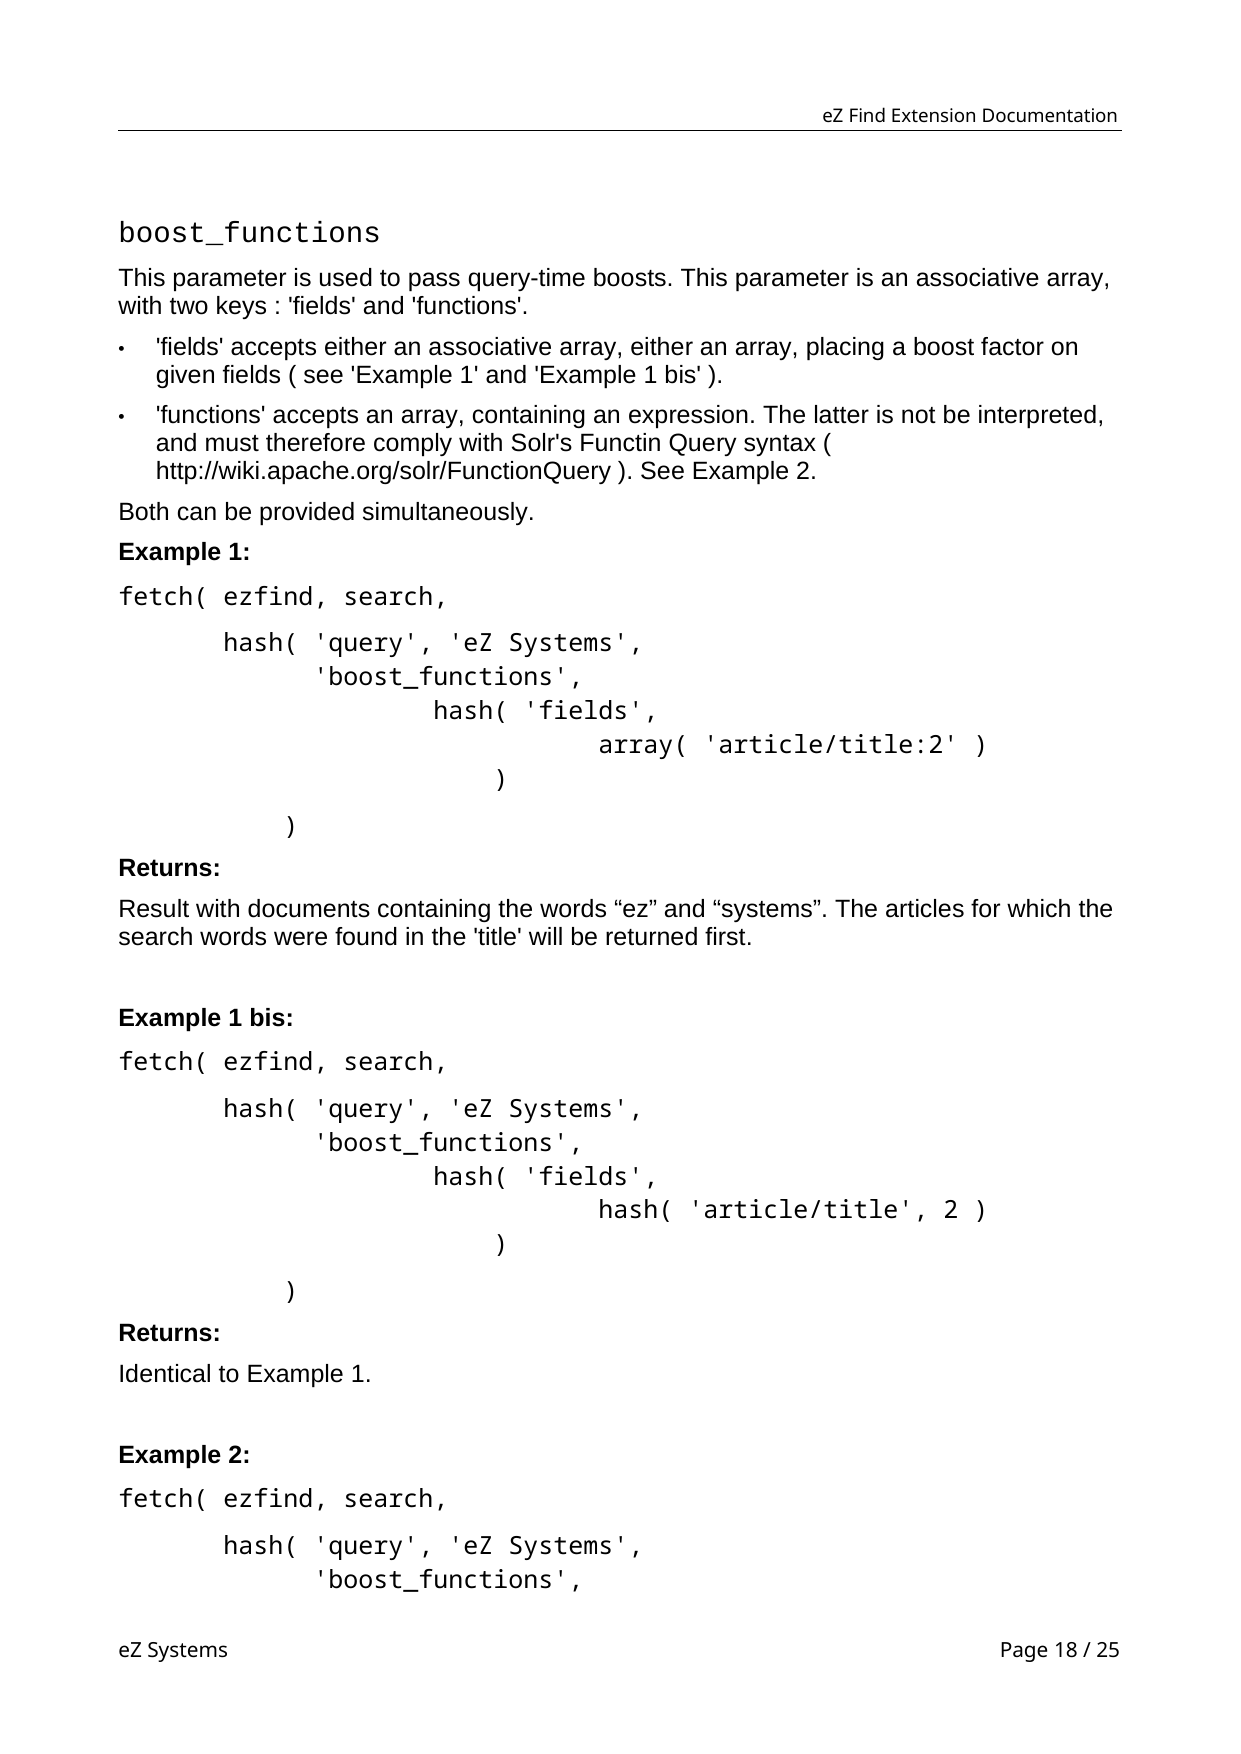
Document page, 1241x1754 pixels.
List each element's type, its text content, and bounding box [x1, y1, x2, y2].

text This parameter is used to pass query-time boosts. This parameter is an associative array, with two keys : 'fields' and 'functions'. [118, 264, 1122, 320]
text fetch( ezfind, search, [118, 578, 1122, 612]
subtitle boost_functions [118, 218, 1122, 251]
text hash( 'query', 'eZ Systems', 'boost_functions', hash( 'fields', array( 'article/title:2' ) ) [118, 625, 1122, 795]
text Returns: [118, 1319, 1122, 1347]
text hash( 'query', 'eZ Systems', 'boost_functions', hash( 'fields', hash( 'article/title', 2 ) ) [118, 1090, 1122, 1260]
text Identical to Example 1. [118, 1359, 1122, 1388]
text hash( 'query', 'eZ Systems', 'boost_functions', [118, 1528, 1122, 1596]
text Example 1: [118, 538, 1122, 566]
text ) [118, 1273, 1122, 1307]
text Example 1 bis: [118, 1003, 1122, 1031]
text ) [118, 807, 1122, 841]
text Both can be provided simultaneously. [118, 497, 1122, 526]
list 'functions' accepts an array, containing an expression. The latter is not be interpreted, and must therefore comply with Solr's Functin Query syntax ( http://wiki.apache.org/solr/FunctionQuery ). See Example 2. [118, 401, 1122, 485]
text Example 2: [118, 1441, 1122, 1469]
text fetch( ezfind, search, [118, 1481, 1122, 1515]
list 'fields' accepts either an associative array, either an array, placing a boost factor on given fields ( see 'Example 1' and 'Example 1 bis' ). [118, 332, 1122, 388]
text fetch( ezfind, search, [118, 1044, 1122, 1078]
text Result with documents containing the words “ez” and “systems”. The articles for which the search words were found in the 'title' will be returned first. [118, 894, 1122, 950]
text Returns: [118, 854, 1122, 882]
